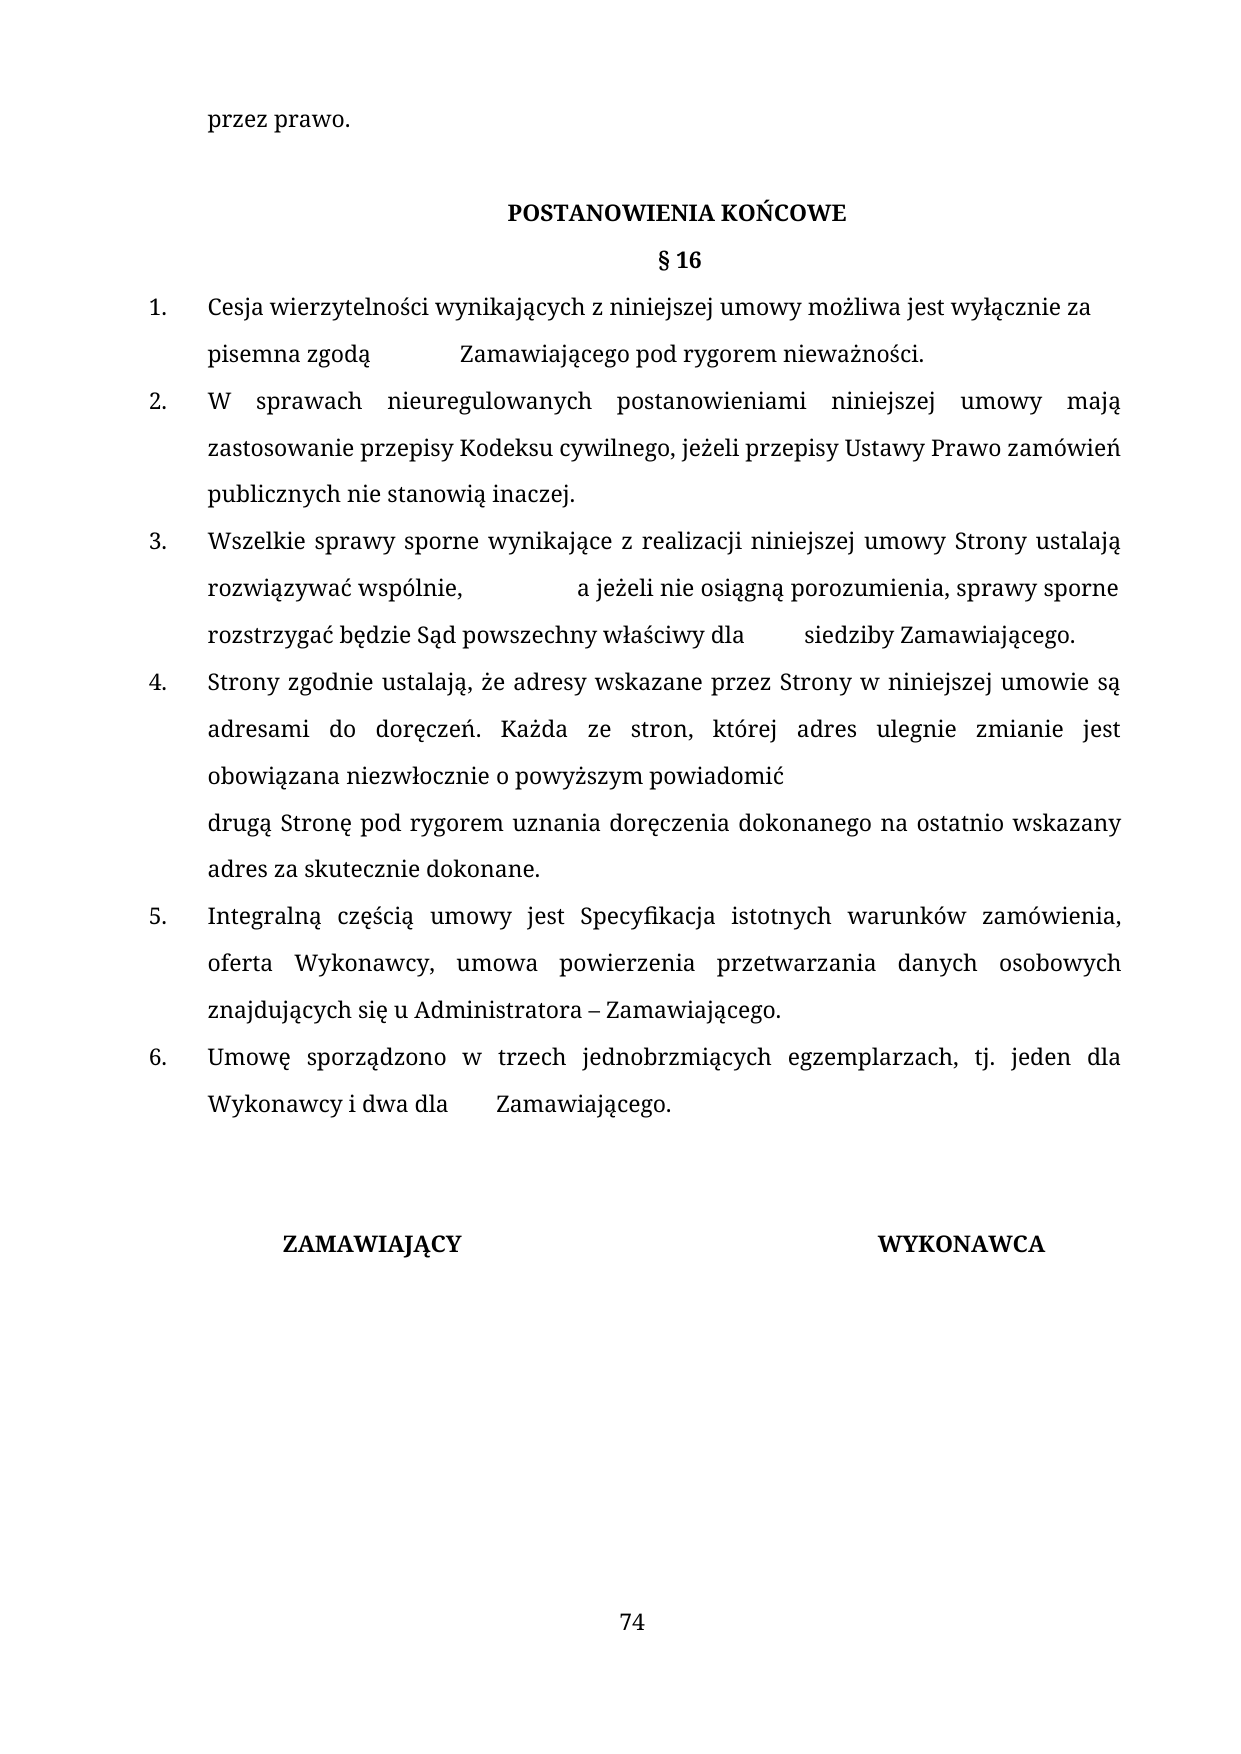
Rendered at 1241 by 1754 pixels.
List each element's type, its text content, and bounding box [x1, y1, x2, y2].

text 2. W sprawach nieuregulowanych postanowieniami niniejszej umowy mają zastosowanie przepisy Kodeksu cywilnego, jeżeli przepisy Ustawy Prawo zamówień publicznych nie stanowią inaczej. [148, 385, 1122, 510]
text ZAMAWIAJĄCY WYKONAWCA [148, 1228, 1122, 1260]
text 5. Integralną częścią umowy jest Specyfikacja istotnych warunków zamówienia, oferta Wykonawcy, umowa powierzenia przetwarzania danych osobowych znajdujących się u Administratora – Zamawiającego. [148, 900, 1122, 1025]
text 3. Wszelkie sprawy sporne wynikające z realizacji niniejszej umowy Strony ustalają rozwiązywać wspólnie, a jeżeli nie osiągną porozumienia, sprawy sporne rozstrzygać będzie Sąd powszechny właściwy dla siedziby Zamawiającego. [148, 525, 1122, 650]
text § 16 [148, 244, 1122, 275]
text 6. Umowę sporządzono w trzech jednobrzmiących egzemplarzach, tj. jeden dla Wykonawcy i dwa dla Zamawiającego. [148, 1041, 1122, 1119]
text przez prawo. [148, 103, 1122, 135]
text 4. Strony zgodnie ustalają, że adresy wskazane przez Strony w niniejszej umowie są adresami do doręczeń. Każda ze stron, której adres ulegnie zmianie jest obowiązana niezwłocznie o powyższym powiadomić [148, 666, 1122, 791]
text POSTANOWIENIA KOŃCOWE [148, 197, 1122, 228]
text drugą Stronę pod rygorem uznania doręczenia dokonanego na ostatnio wskazany adres za skutecznie dokonane. [148, 807, 1122, 885]
text 1. Cesja wierzytelności wynikających z niniejszej umowy możliwa jest wyłącznie za pisemna zgodą Zamawiającego pod rygorem nieważności. [148, 291, 1122, 369]
